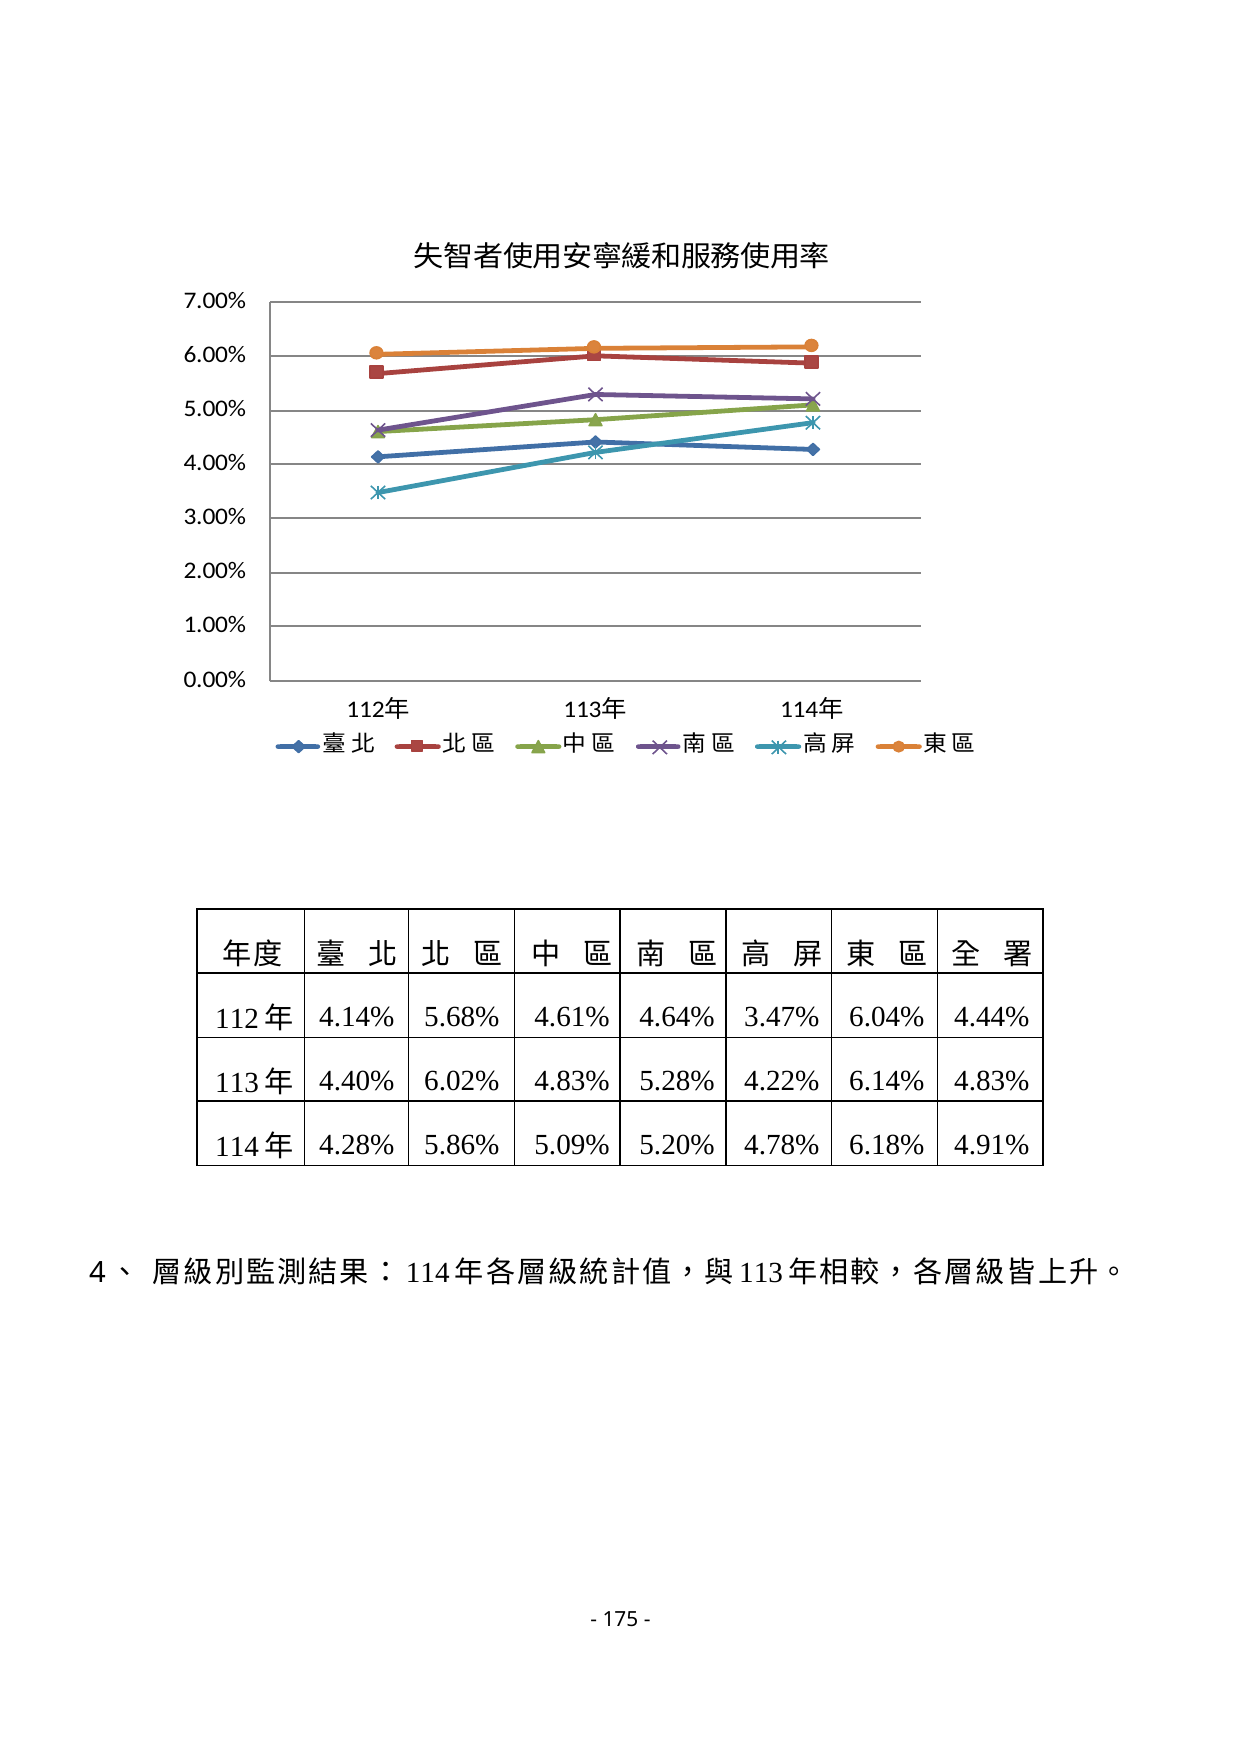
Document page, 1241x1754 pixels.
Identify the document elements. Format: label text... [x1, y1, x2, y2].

table_cell 6.02% [409, 1038, 514, 1100]
table_header 全 署 [938, 910, 1042, 972]
table_header 中 區 [515, 910, 619, 972]
table_cell 5.09% [515, 1102, 619, 1164]
list 層級別監測結果：114年各層級統計值，與113年相較，各層級皆上升。 [89, 1228, 1145, 1291]
table_header 南 區 [621, 910, 725, 972]
table_cell 3.47% [727, 974, 831, 1036]
table_cell 5.20% [621, 1102, 725, 1164]
table_cell 112年 [198, 974, 304, 1036]
table_cell 4.83% [938, 1038, 1042, 1100]
table_cell 6.14% [832, 1038, 937, 1100]
table_cell 4.91% [938, 1102, 1042, 1164]
table_cell 4.64% [621, 974, 725, 1036]
table_cell 4.14% [305, 974, 408, 1036]
table_cell 4.44% [938, 974, 1042, 1036]
table_cell 4.22% [727, 1038, 831, 1100]
table_header 臺 北 [305, 910, 408, 972]
table_header 高 屏 [727, 910, 831, 972]
table_cell 5.86% [409, 1102, 514, 1164]
table_header 年度 [198, 910, 304, 972]
table_cell 4.78% [727, 1102, 831, 1164]
table_cell 4.40% [305, 1038, 408, 1100]
table_cell 113年 [198, 1038, 304, 1100]
table_cell 114年 [198, 1102, 304, 1164]
table_cell 5.28% [621, 1038, 725, 1100]
table_cell 4.61% [515, 974, 619, 1036]
table_cell 6.04% [832, 974, 937, 1036]
table_cell 4.28% [305, 1102, 408, 1164]
table_header 東 區 [832, 910, 937, 972]
table_cell 6.18% [832, 1102, 937, 1164]
table_cell 4.83% [515, 1038, 619, 1100]
table_header 北 區 [409, 910, 514, 972]
table_cell 5.68% [409, 974, 514, 1036]
